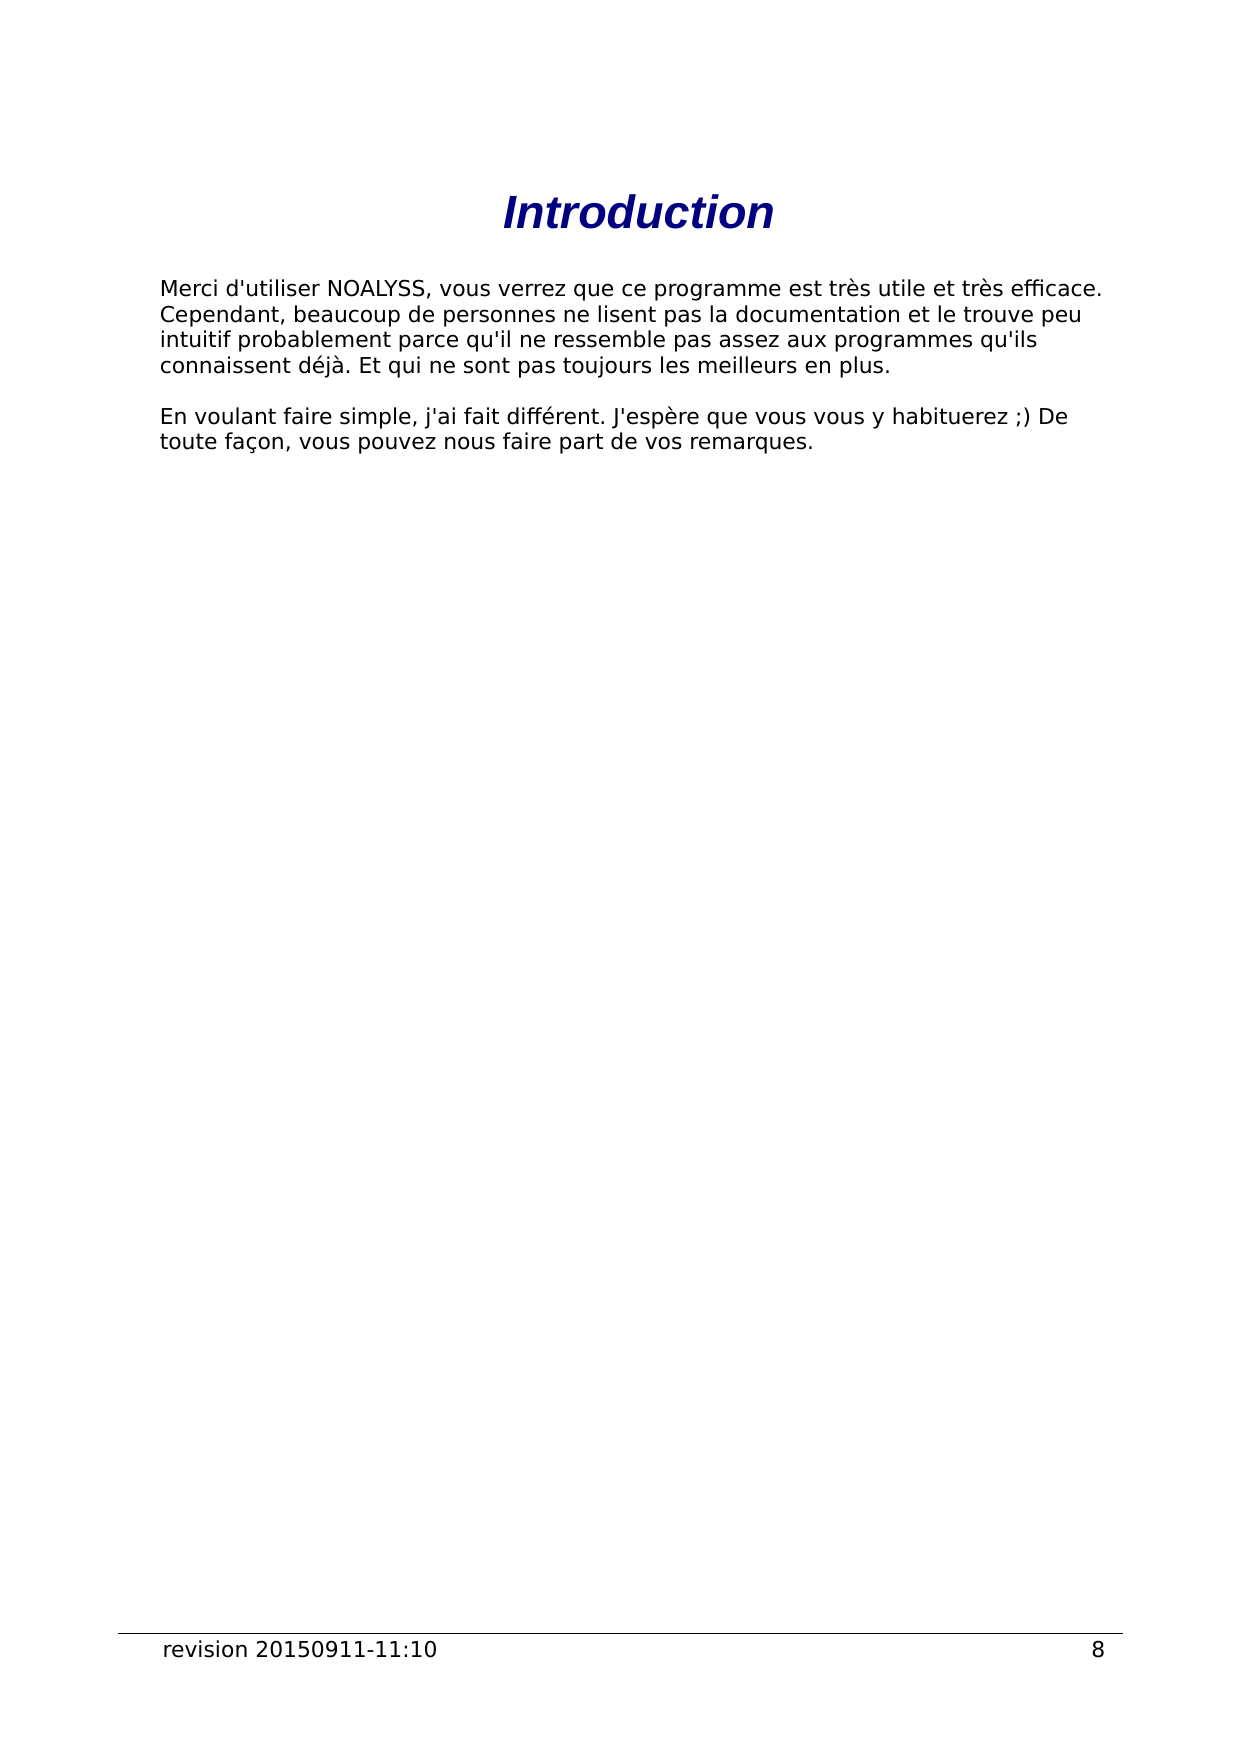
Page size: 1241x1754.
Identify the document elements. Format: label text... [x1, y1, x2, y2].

text En voulant faire simple, j'ai fait différent. J'espère que vous vous y habituerez ;) De toute façon, vous pouvez nous faire part de vos remarques. [159, 404, 1123, 455]
text Merci d'utiliser NOALYSS, vous verrez que ce programme est très utile et très efficace. Cependant, beaucoup de personnes ne lisent pas la documentation et le trouve peu intuitif probablement parce qu'il ne ressemble pas assez aux programmes qu'ils connaissent déjà. Et qui ne sont pas toujours les meilleurs en plus. [159, 276, 1123, 378]
subtitle Introduction [159, 184, 1123, 238]
